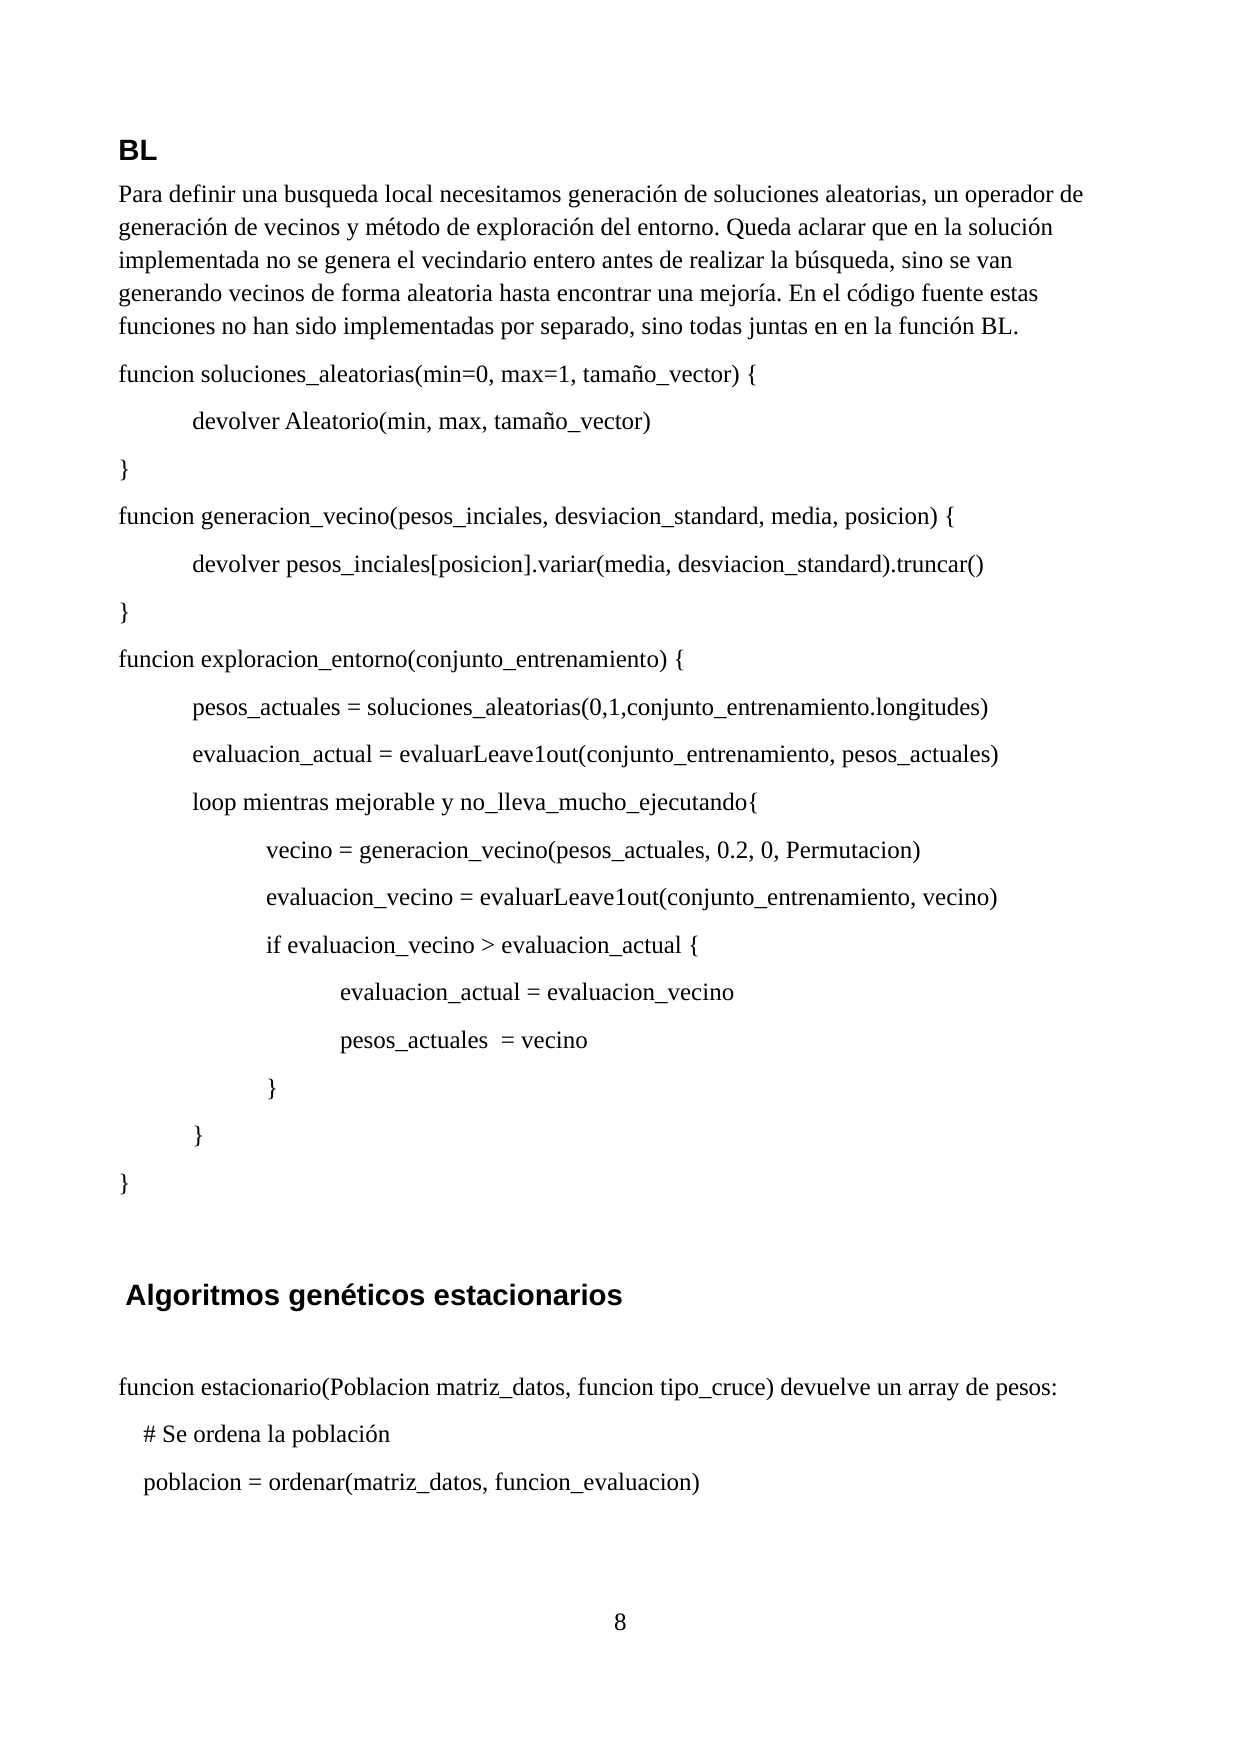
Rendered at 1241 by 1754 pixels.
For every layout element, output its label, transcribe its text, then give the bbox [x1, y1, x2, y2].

text devolver pesos_inciales[posicion].variar(media, desviacion_standard).truncar() [118, 549, 1122, 578]
text poblacion = ordenar(matriz_datos, funcion_evaluacion) [118, 1467, 1122, 1496]
text devolver Aleatorio(min, max, tamaño_vector) [118, 406, 1122, 435]
text } [118, 597, 1122, 625]
subtitle Algoritmos genéticos estacionarios [118, 1278, 1122, 1311]
text } [118, 454, 1122, 483]
text # Se ordena la población [118, 1419, 1122, 1448]
text evaluacion_actual = evaluarLeave1out(conjunto_entrenamiento, pesos_actuales) [118, 739, 1122, 768]
text funcion estacionario(Poblacion matriz_datos, funcion tipo_cruce) devuelve un array de pesos: [118, 1372, 1122, 1400]
text vecino = generacion_vecino(pesos_actuales, 0.2, 0, Permutacion) [118, 835, 1122, 863]
text evaluacion_vecino = evaluarLeave1out(conjunto_entrenamiento, vecino) [118, 882, 1122, 911]
text } [118, 1073, 1122, 1101]
text funcion exploracion_entorno(conjunto_entrenamiento) { [118, 644, 1122, 673]
text pesos_actuales = vecino [118, 1025, 1122, 1054]
text } [118, 1168, 1122, 1197]
text if evaluacion_vecino > evaluacion_actual { [118, 930, 1122, 959]
text loop mientras mejorable y no_lleva_mucho_ejecutando{ [118, 787, 1122, 816]
text pesos_actuales = soluciones_aleatorias(0,1,conjunto_entrenamiento.longitudes) [118, 692, 1122, 721]
text } [118, 1120, 1122, 1149]
subtitle BL [118, 133, 1122, 166]
text funcion generacion_vecino(pesos_inciales, desviacion_standard, media, posicion) { [118, 501, 1122, 530]
text evaluacion_actual = evaluacion_vecino [118, 977, 1122, 1006]
text funcion soluciones_aleatorias(min=0, max=1, tamaño_vector) { [118, 359, 1122, 387]
text Para definir una busqueda local necesitamos generación de soluciones aleatorias, un operador de generación de vecinos y método de exploración del entorno. Queda aclarar que en la solución implementada no se genera el vecindario entero antes de realizar la búsqueda, sino se van generando vecinos de forma aleatoria hasta encontrar una mejoría. En el código fuente estas funciones no han sido implementadas por separado, sino todas juntas en en la función BL. [118, 179, 1122, 340]
